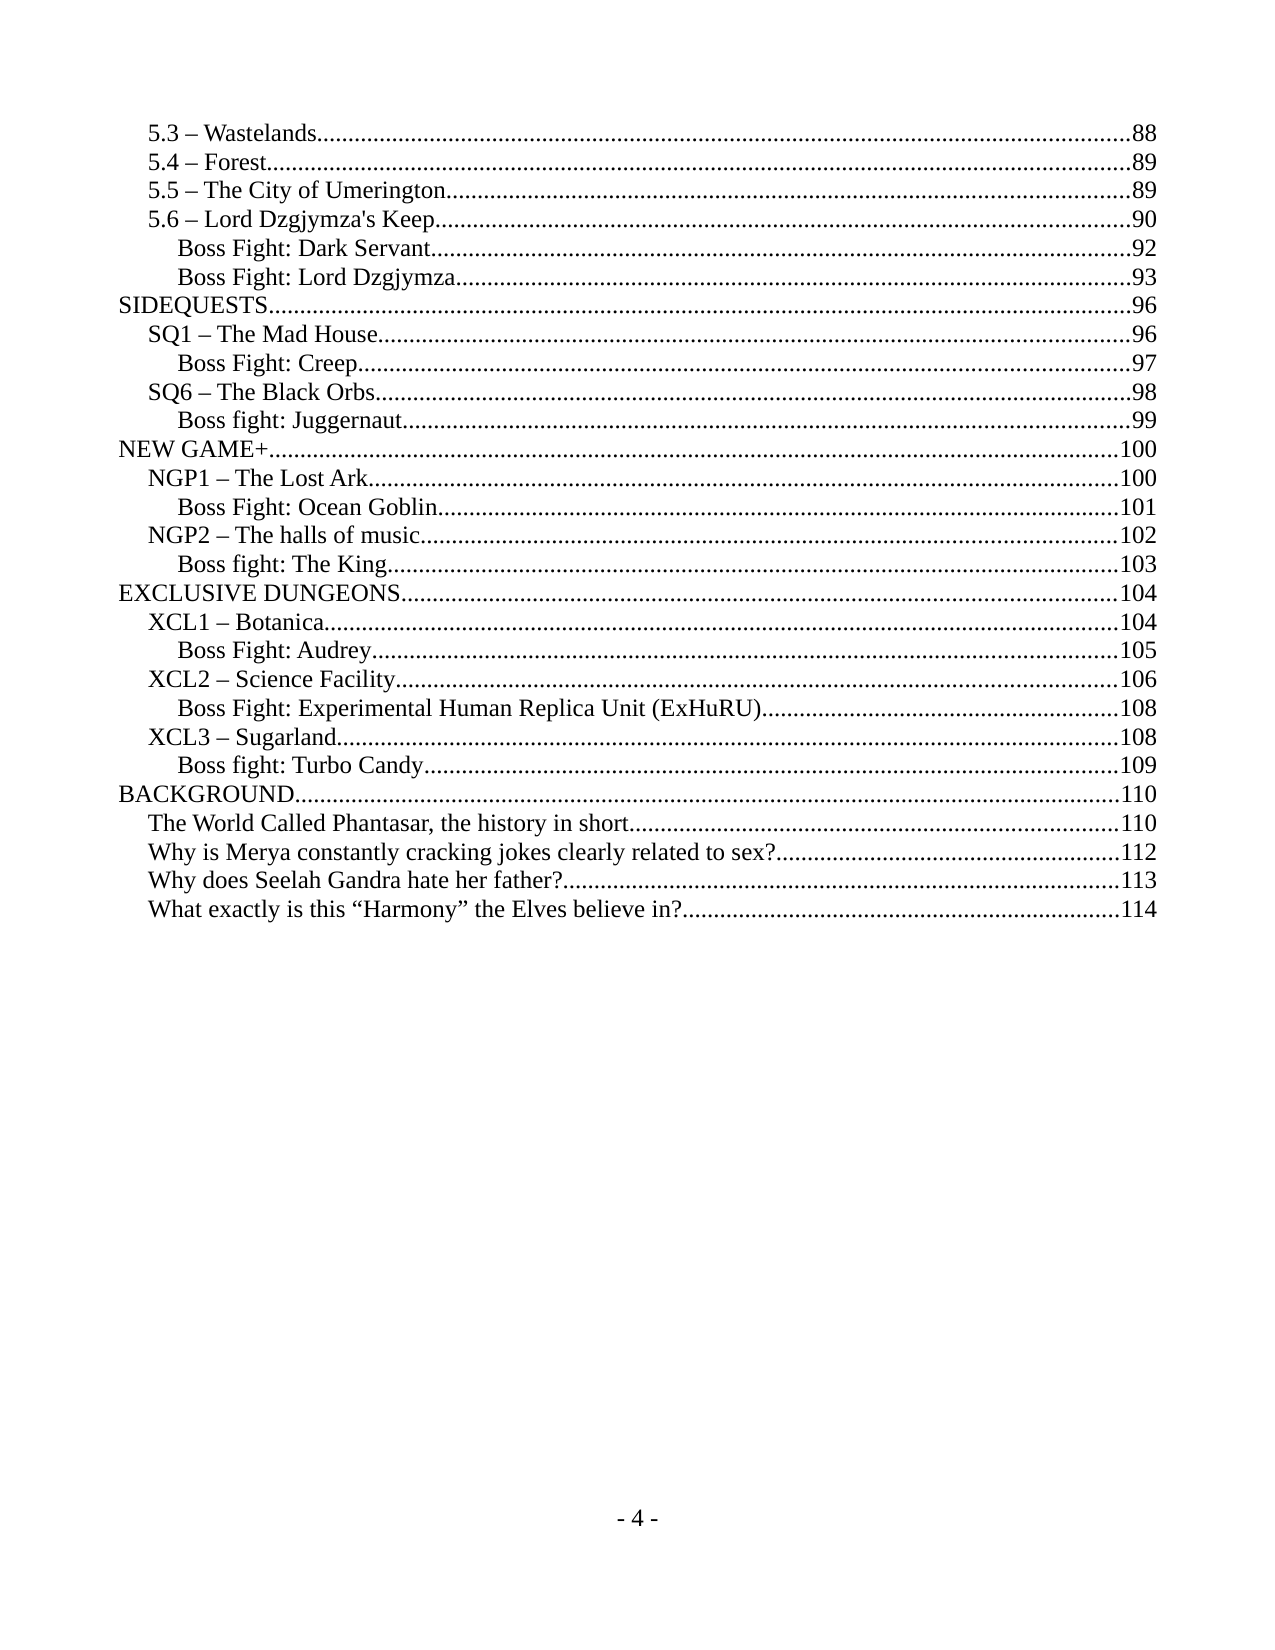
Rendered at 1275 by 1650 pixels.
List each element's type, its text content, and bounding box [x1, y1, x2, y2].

text Boss Fight: Experimental Human Replica Unit (ExHuRU) 108 [177, 693, 1157, 722]
text 5.6 – Lord Dzgjymza's Keep 90 [148, 204, 1157, 233]
text Why is Merya constantly cracking jokes clearly related to sex? 112 [148, 837, 1157, 866]
text 5.3 – Wastelands 88 [148, 118, 1157, 147]
text 5.4 – Forest 89 [148, 147, 1157, 176]
text Boss fight: The King 103 [177, 549, 1157, 578]
text Boss Fight: Creep 97 [177, 348, 1157, 377]
text XCL2 – Science Facility 106 [148, 664, 1157, 693]
text NGP1 – The Lost Ark 100 [148, 463, 1157, 492]
text Boss Fight: Lord Dzgjymza 93 [177, 262, 1157, 291]
text XCL3 – Sugarland 108 [148, 722, 1157, 751]
text The World Called Phantasar, the history in short. 110 [148, 808, 1157, 837]
text SIDEQUESTS 96 [118, 291, 1157, 319]
text Why does Seelah Gandra hate her father? 113 [148, 866, 1157, 894]
text XCL1 – Botanica 104 [148, 607, 1157, 636]
text Boss fight: Juggernaut 99 [177, 406, 1157, 434]
text 5.5 – The City of Umerington 89 [148, 176, 1157, 204]
text NEW GAME+ 100 [118, 434, 1157, 463]
text BACKGROUND 110 [118, 779, 1157, 808]
text NGP2 – The halls of music 102 [148, 521, 1157, 549]
text EXCLUSIVE DUNGEONS 104 [118, 578, 1157, 607]
text SQ1 – The Mad House 96 [148, 319, 1157, 348]
text Boss fight: Turbo Candy 109 [177, 751, 1157, 779]
text Boss Fight: Audrey 105 [177, 636, 1157, 664]
text Boss Fight: Dark Servant 92 [177, 233, 1157, 262]
text What exactly is this “Harmony” the Elves believe in? 114 [148, 894, 1157, 923]
text SQ6 – The Black Orbs 98 [148, 377, 1157, 406]
text Boss Fight: Ocean Goblin 101 [177, 492, 1157, 521]
